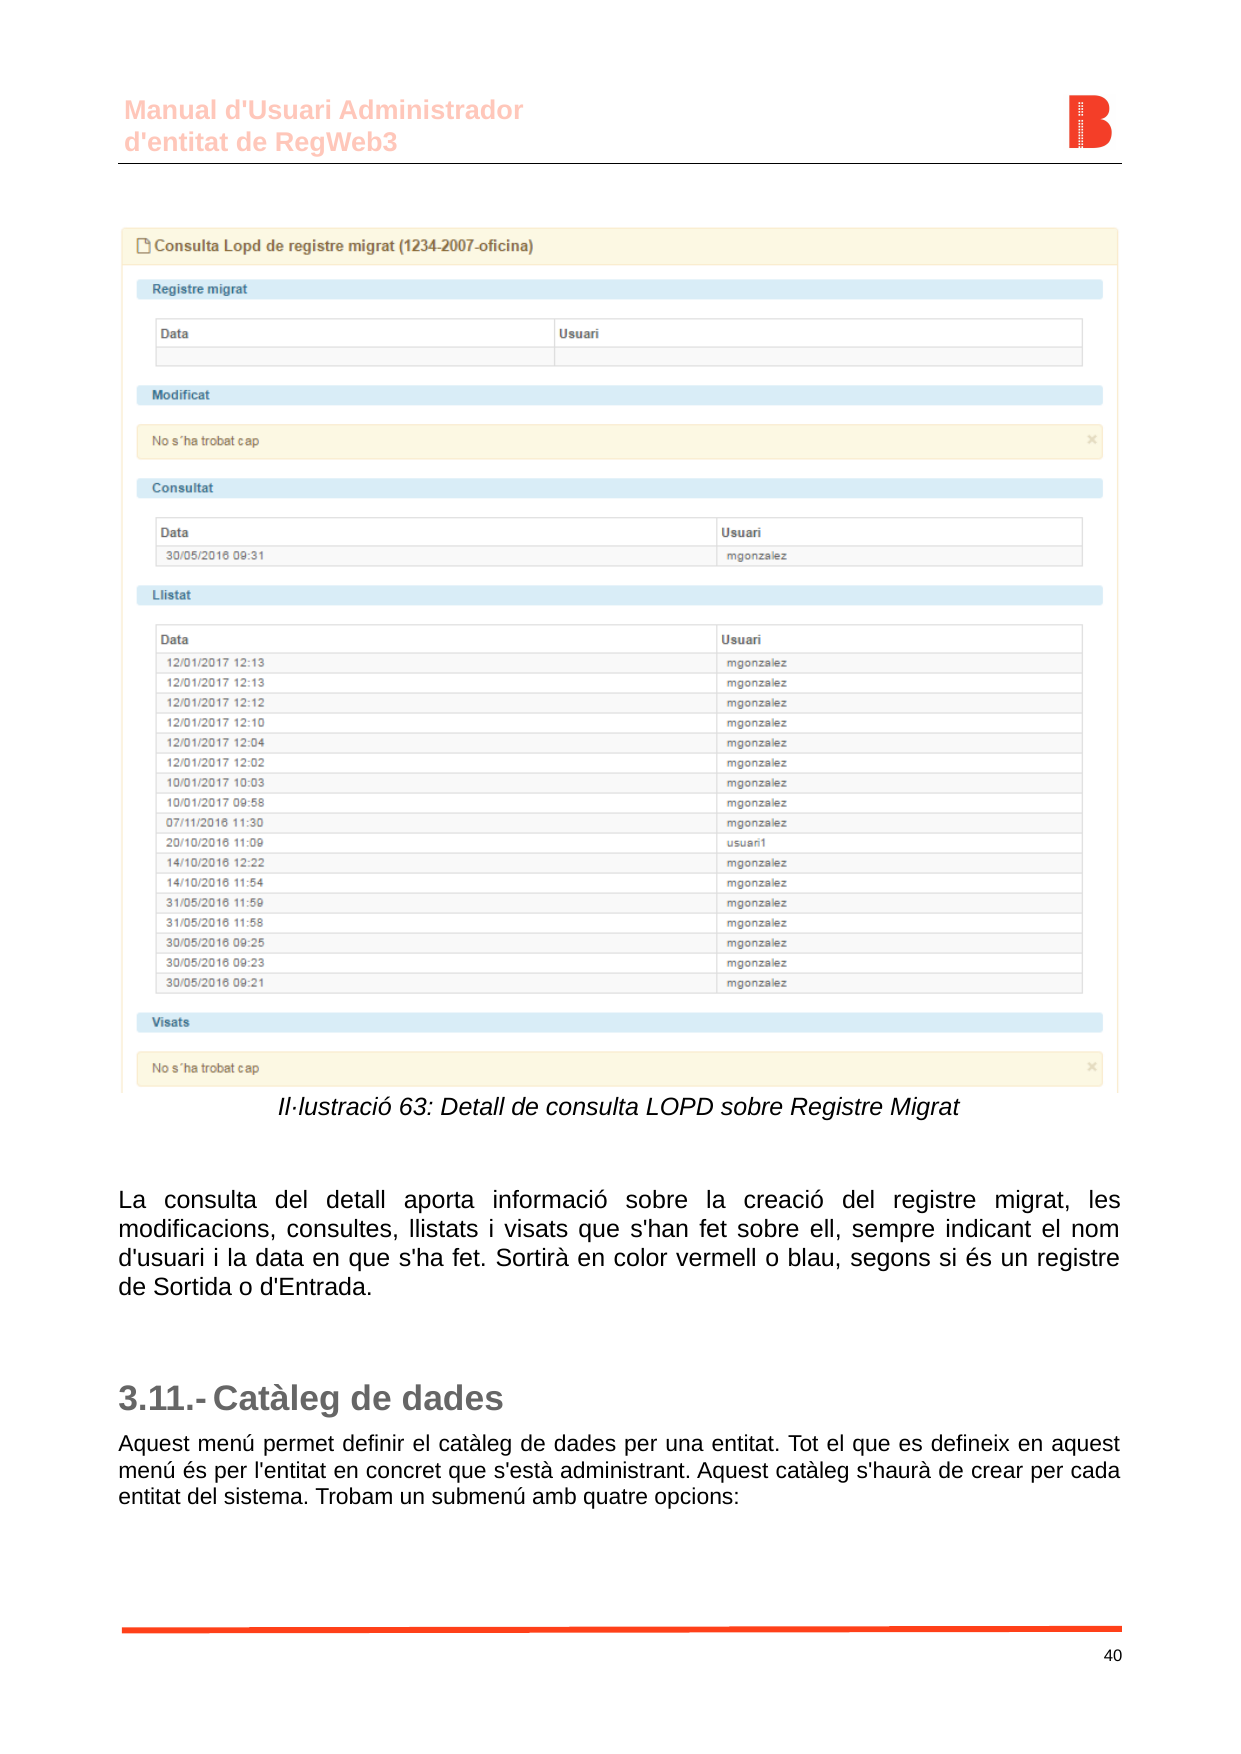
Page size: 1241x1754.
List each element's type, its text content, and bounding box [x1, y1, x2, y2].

text Il·lustració 63: Detall de consulta LOPD sobre Registre Migrat [118, 1093, 1122, 1121]
text Aquest menú permet definir el catàleg de dades per una entitat. Tot el que es defineix en aquest menú és per l'entitat en concret que s'està administrant. Aquest catàleg s'haurà de crear per cada entitat del sistema. Trobam un submenú amb quatre opcions: [118, 1430, 1122, 1509]
subtitle Catàleg de dades [118, 1377, 1122, 1418]
picture [1063, 94, 1117, 150]
text La consulta del detall aporta informació sobre la creació del registre migrat, les modificacions, consultes, llistats i visats que s'han fet sobre ell, sempre indicant el nom d'usuari i la data en que s'ha fet. Sortirà en color vermell o blau, segons si és un registre de Sortida o d'Entrada. [118, 1185, 1122, 1300]
